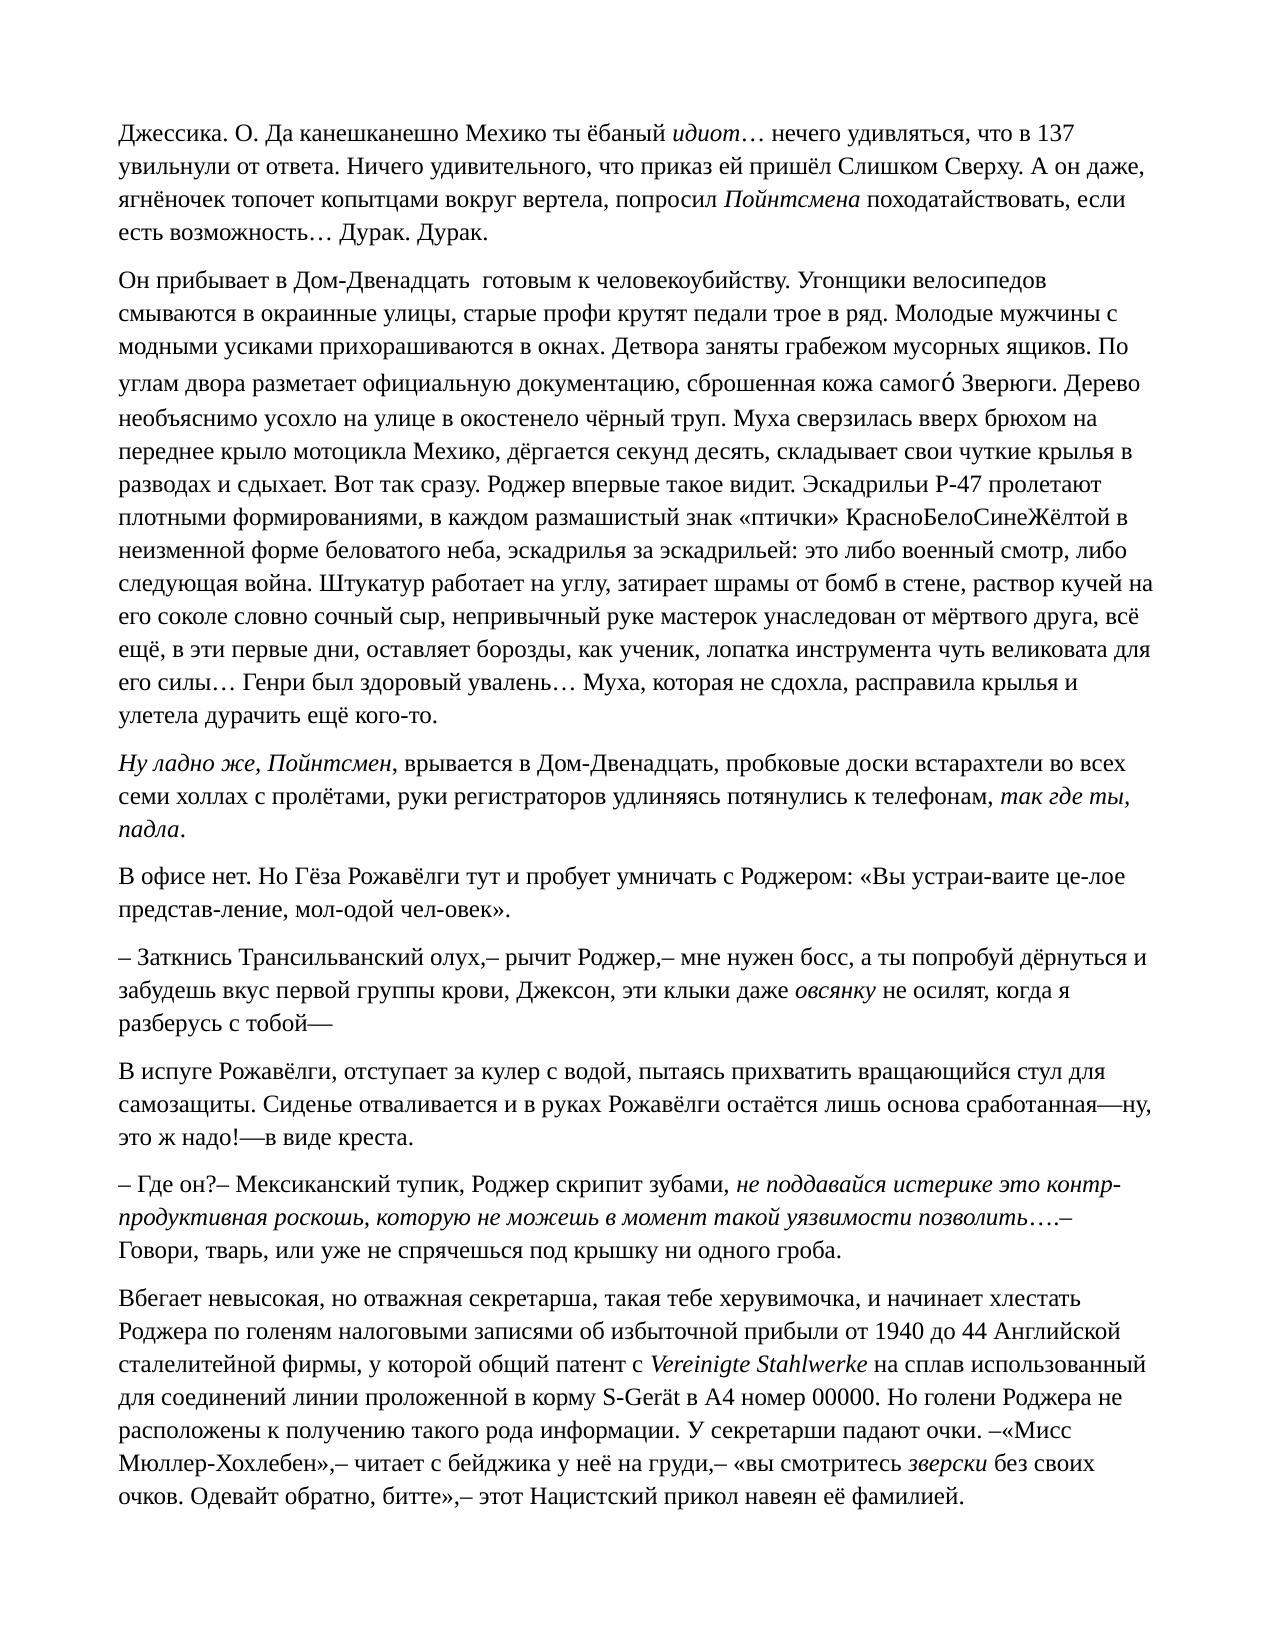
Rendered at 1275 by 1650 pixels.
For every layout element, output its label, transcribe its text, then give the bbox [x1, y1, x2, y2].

text В испуге Рожавёлги, отступает за кулер с водой, пытаясь прихватить вращающийся стул для самозащиты. Сиденье отваливается и в руках Рожавёлги остаётся лишь основа сработанная—ну, это ж надо!—в виде креста. [118, 1056, 1157, 1151]
text Джессика. О. Да канешканешно Мехико ты ёбаный идиот… нечего удивляться, что в 137 увильнули от ответа. Ничего удивительного, что приказ ей пришёл Слишком Сверху. А он даже, ягнёночек топочет копытцами вокруг вертела, попросил Пойнтсмена походатайствовать, если есть возможность… Дурак. Дурак. [118, 118, 1157, 246]
text – Заткнись Трансильванский олух,– рычит Роджер,– мне нужен босс, а ты попробуй дёрнуться и забудешь вкус первой группы крови, Джексон, эти клыки даже овсянку не осилят, когда я разберусь с тобой— [118, 942, 1157, 1037]
text – Где он?– Мексиканский тупик, Роджер скрипит зубами, не поддавайся истерике это контр-продуктивная роскошь, которую не можешь в момент такой уязвимости позволить….– Говори, тварь, или уже не спрячешься под крышку ни одного гроба. [118, 1169, 1157, 1264]
text Ну ладно же, Пойнтсмен, врывается в Дом-Двенадцать, пробковые доски встарахтели во всех семи холлах с пролётами, руки регистраторов удлиняясь потянулись к телефонам, так где ты, падла. [118, 748, 1157, 843]
text В офисе нет. Но Гёза Рожавёлги тут и пробует умничать с Роджером: «Вы устраи-ваите це-лое представ-ление, мол-одой чел-овек». [118, 861, 1157, 923]
text Вбегает невысокая, но отважная секретарша, такая тебе херувимочка, и начинает хлестать Роджера по голеням налоговыми записями об избыточной прибыли от 1940 до 44 Английской сталелитейной фирмы, у которой общий патент с Vereinigte Stahlwerke на сплав использованный для соединений линии проложенной в корму S-Gerät в A4 номер 00000. Но голени Роджера не расположены к получению такого рода информации. У секретарши падают очки. –«Мисс Мюллер-Хохлебен»,– читает с бейджика у неё на груди,– «вы смотритесь зверски без своих очков. Одевайт обратно, битте»,– этот Нацистский прикол навеян её фамилией. [118, 1283, 1157, 1510]
text Он прибывает в Дом-Двенадцать готовым к человекоубийству. Угонщики велосипедов смываются в окраинные улицы, старые профи крутят педали трое в ряд. Молодые мужчины с модными усиками прихорашиваются в окнах. Детвора заняты грабежом мусорных ящиков. По углам двора разметает официальную документацию, сброшенная кожа самого́ Зверюги. Дерево необъяснимо усохло на улице в окостенело чёрный труп. Муха сверзилась вверх брюхом на переднее крыло мотоцикла Мехико, дёргается секунд десять, складывает свои чуткие крылья в разводах и сдыхает. Вот так сразу. Роджер впервые такое видит. Эскадрильи Р-47 пролетают плотными формированиями, в каждом размашистый знак «птички» КрасноБелоСинеЖёлтой в неизменной форме беловатого неба, эскадрилья за эскадрильей: это либо военный смотр, либо следующая война. Штукатур работает на углу, затирает шрамы от бомб в стене, раствор кучей на его соколе словно сочный сыр, непривычный руке мастерок унаследован от мёртвого друга, всё ещё, в эти первые дни, оставляет борозды, как ученик, лопатка инструмента чуть великовата для его силы… Генри был здоровый увалень… Муха, которая не сдохла, расправила крылья и улетела дурачить ещё кого-то. [118, 265, 1157, 729]
